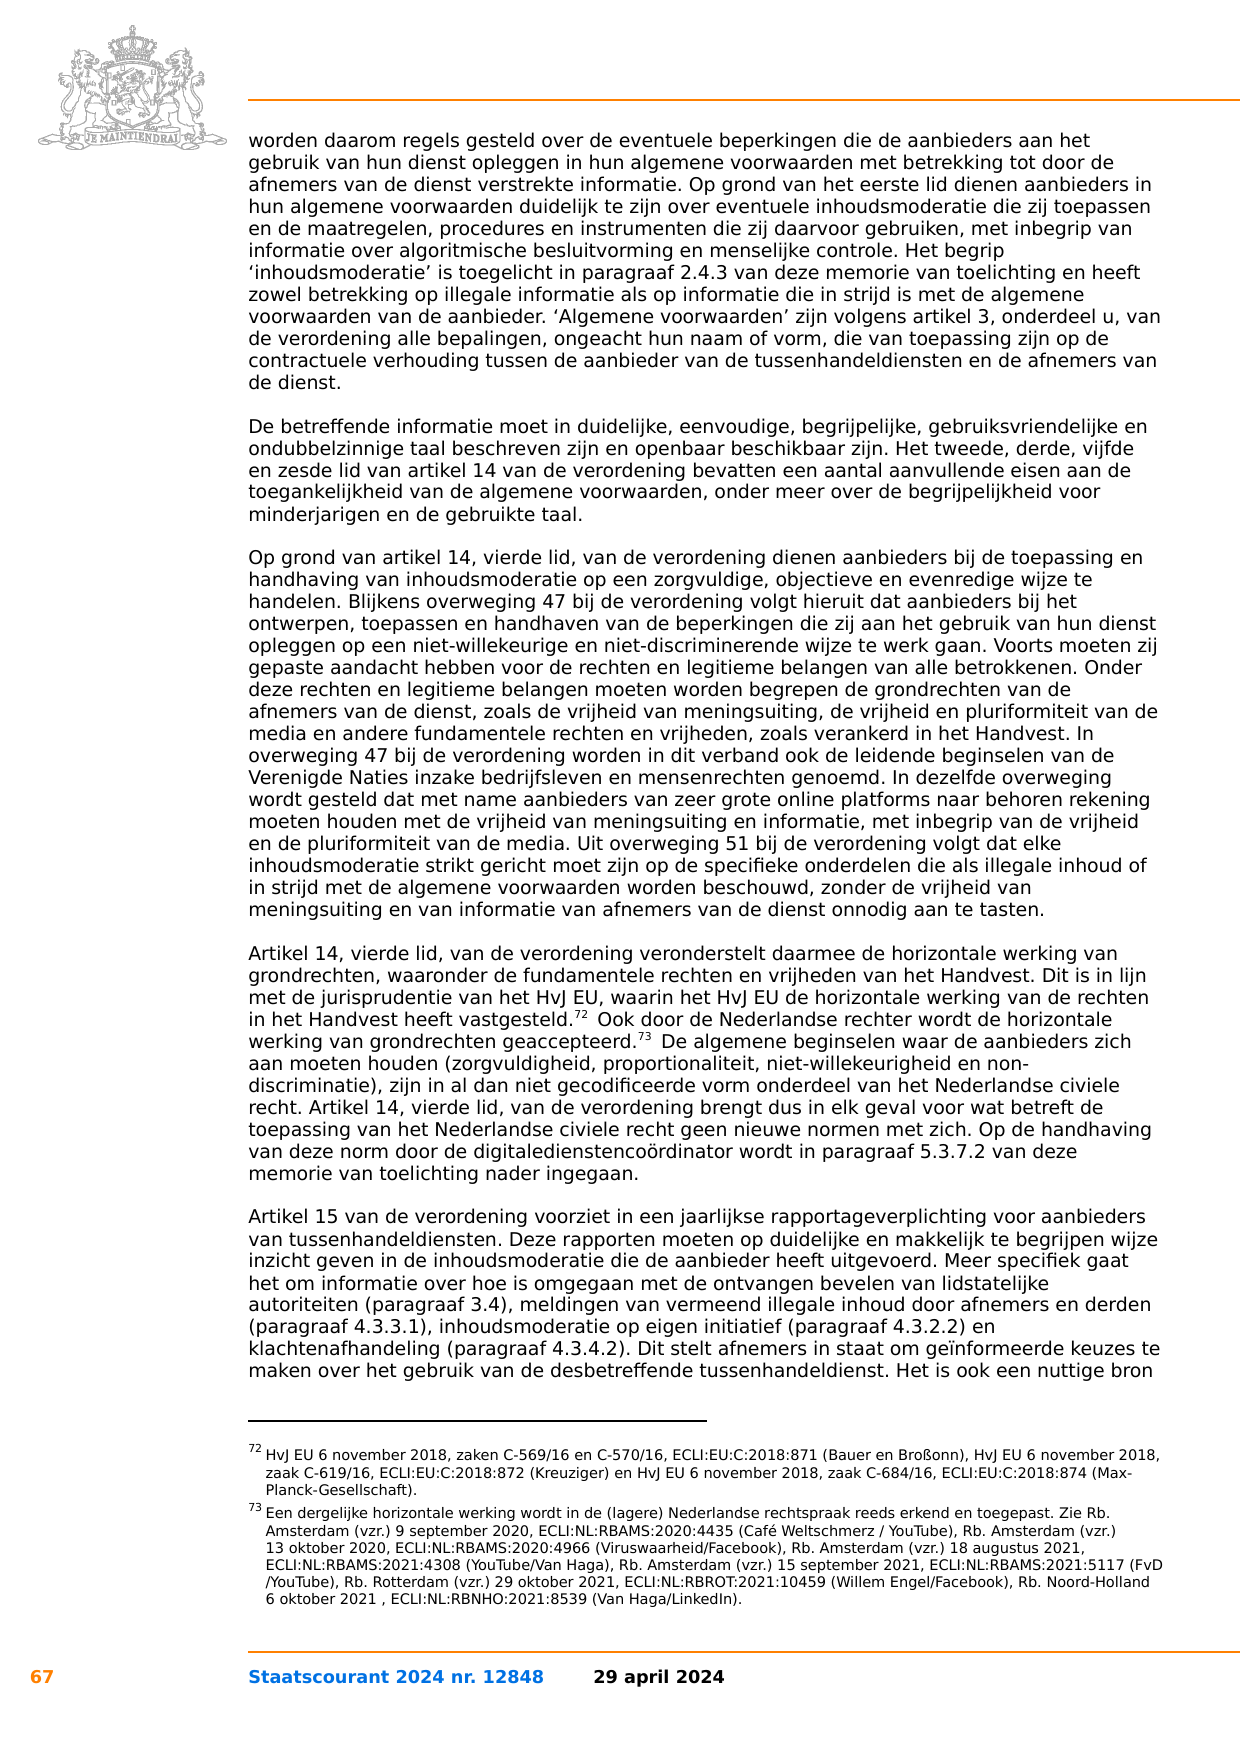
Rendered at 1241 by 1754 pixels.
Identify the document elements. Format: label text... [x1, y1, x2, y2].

text Een dergelijke horizontale werking wordt in de (lagere) Nederlandse rechtspraak reeds erkend en toegepast. Zie Rb. Amsterdam (vzr.) 9 september 2020, ECLI:NL:RBAMS:2020:4435 (Café Weltschmerz / YouTube), Rb. Amsterdam (vzr.) 13 oktober 2020, ECLI:NL:RBAMS:2020:4966 (Viruswaarheid/Facebook), Rb. Amsterdam (vzr.) 18 augustus 2021, ECLI:NL:RBAMS:2021:4308 (YouTube/Van Haga), Rb. Amsterdam (vzr.) 15 september 2021, ECLI:NL:RBAMS:2021:5117 (FvD /YouTube), Rb. Rotterdam (vzr.) 29 oktober 2021, ECLI:NL:RBROT:2021:10459 (Willem Engel/Facebook), Rb. Noord-Holland 6 oktober 2021 , ECLI:NL:RBNHO:2021:8539 (Van Haga/LinkedIn). [248, 1501, 1163, 1608]
text HvJ EU 6 november 2018, zaken C-569/16 en C-570/16, ECLI:EU:C:2018:871 (Bauer en Broßonn), HvJ EU 6 november 2018, zaak C-619/16, ECLI:EU:C:2018:872 (Kreuziger) en HvJ EU 6 november 2018, zaak C-684/16, ECLI:EU:C:2018:874 (Max-Planck-Gesellschaft). [248, 1443, 1163, 1498]
text De betreffende informatie moet in duidelijke, eenvoudige, begrijpelijke, gebruiksvriendelijke en ondubbelzinnige taal beschreven zijn en openbaar beschikbaar zijn. Het tweede, derde, vijfde en zesde lid van artikel 14 van de verordening bevatten een aantal aanvullende eisen aan de toegankelijkheid van de algemene voorwaarden, onder meer over de begrijpelijkheid voor minderjarigen en de gebruikte taal. [248, 416, 1163, 525]
picture [38, 25, 227, 150]
text Op grond van artikel 14, vierde lid, van de verordening dienen aanbieders bij de toepassing en handhaving van inhoudsmoderatie op een zorgvuldige, objectieve en evenredige wijze te handelen. Blijkens overweging 47 bij de verordening volgt hieruit dat aanbieders bij het ontwerpen, toepassen en handhaven van de beperkingen die zij aan het gebruik van hun dienst opleggen op een niet-willekeurige en niet-discriminerende wijze te werk gaan. Voorts moeten zij gepaste aandacht hebben voor de rechten en legitieme belangen van alle betrokkenen. Onder deze rechten en legitieme belangen moeten worden begrepen de grondrechten van de afnemers van de dienst, zoals de vrijheid van meningsuiting, de vrijheid en pluriformiteit van de media en andere fundamentele rechten en vrijheden, zoals verankerd in het Handvest. In overweging 47 bij de verordening worden in dit verband ook de leidende beginselen van de Verenigde Naties inzake bedrijfsleven en mensenrechten genoemd. In dezelfde overweging wordt gesteld dat met name aanbieders van zeer grote online platforms naar behoren rekening moeten houden met de vrijheid van meningsuiting en informatie, met inbegrip van de vrijheid en de pluriformiteit van de media. Uit overweging 51 bij de verordening volgt dat elke inhoudsmoderatie strikt gericht moet zijn op de specifieke onderdelen die als illegale inhoud of in strijd met de algemene voorwaarden worden beschouwd, zonder de vrijheid van meningsuiting en van informatie van afnemers van de dienst onnodig aan te tasten. [248, 547, 1163, 921]
text Artikel 15 van de verordening voorziet in een jaarlijkse rapportageverplichting voor aanbieders van tussenhandeldiensten. Deze rapporten moeten op duidelijke en makkelijk te begrijpen wijze inzicht geven in de inhoudsmoderatie die de aanbieder heeft uitgevoerd. Meer specifiek gaat het om informatie over hoe is omgegaan met de ontvangen bevelen van lidstatelijke autoriteiten (paragraaf 3.4), meldingen van vermeend illegale inhoud door afnemers en derden (paragraaf 4.3.3.1), inhoudsmoderatie op eigen initiatief (paragraaf 4.3.2.2) en klachtenafhandeling (paragraaf 4.3.4.2). Dit stelt afnemers in staat om geïnformeerde keuzes te maken over het gebruik van de desbetreffende tussenhandeldienst. Het is ook een nuttige bron [248, 1206, 1163, 1382]
text Artikel 14, vierde lid, van de verordening veronderstelt daarmee de horizontale werking van grondrechten, waaronder de fundamentele rechten en vrijheden van het Handvest. Dit is in lijn met de jurisprudentie van het HvJ EU, waarin het HvJ EU de horizontale werking van de rechten in het Handvest heeft vastgesteld. Ook door de Nederlandse rechter wordt de horizontale werking van grondrechten geaccepteerd. De algemene beginselen waar de aanbieders zich aan moeten houden (zorgvuldigheid, proportionaliteit, niet-willekeurigheid en non-discriminatie), zijn in al dan niet gecodificeerde vorm onderdeel van het Nederlandse civiele recht. Artikel 14, vierde lid, van de verordening brengt dus in elk geval voor wat betreft de toepassing van het Nederlandse civiele recht geen nieuwe normen met zich. Op de handhaving van deze norm door de digitaledienstencoördinator wordt in paragraaf 5.3.7.2 van deze memorie van toelichting nader ingegaan. [248, 943, 1163, 1184]
text worden daarom regels gesteld over de eventuele beperkingen die de aanbieders aan het gebruik van hun dienst opleggen in hun algemene voorwaarden met betrekking tot door de afnemers van de dienst verstrekte informatie. Op grond van het eerste lid dienen aanbieders in hun algemene voorwaarden duidelijk te zijn over eventuele inhoudsmoderatie die zij toepassen en de maatregelen, procedures en instrumenten die zij daarvoor gebruiken, met inbegrip van informatie over algoritmische besluitvorming en menselijke controle. Het begrip ‘inhoudsmoderatie’ is toegelicht in paragraaf 2.4.3 van deze memorie van toelichting en heeft zowel betrekking op illegale informatie als op informatie die in strijd is met de algemene voorwaarden van de aanbieder. ‘Algemene voorwaarden’ zijn volgens artikel 3, onderdeel u, van de verordening alle bepalingen, ongeacht hun naam of vorm, die van toepassing zijn op de contractuele verhouding tussen de aanbieder van de tussenhandeldiensten en de afnemers van de dienst. [248, 130, 1163, 394]
